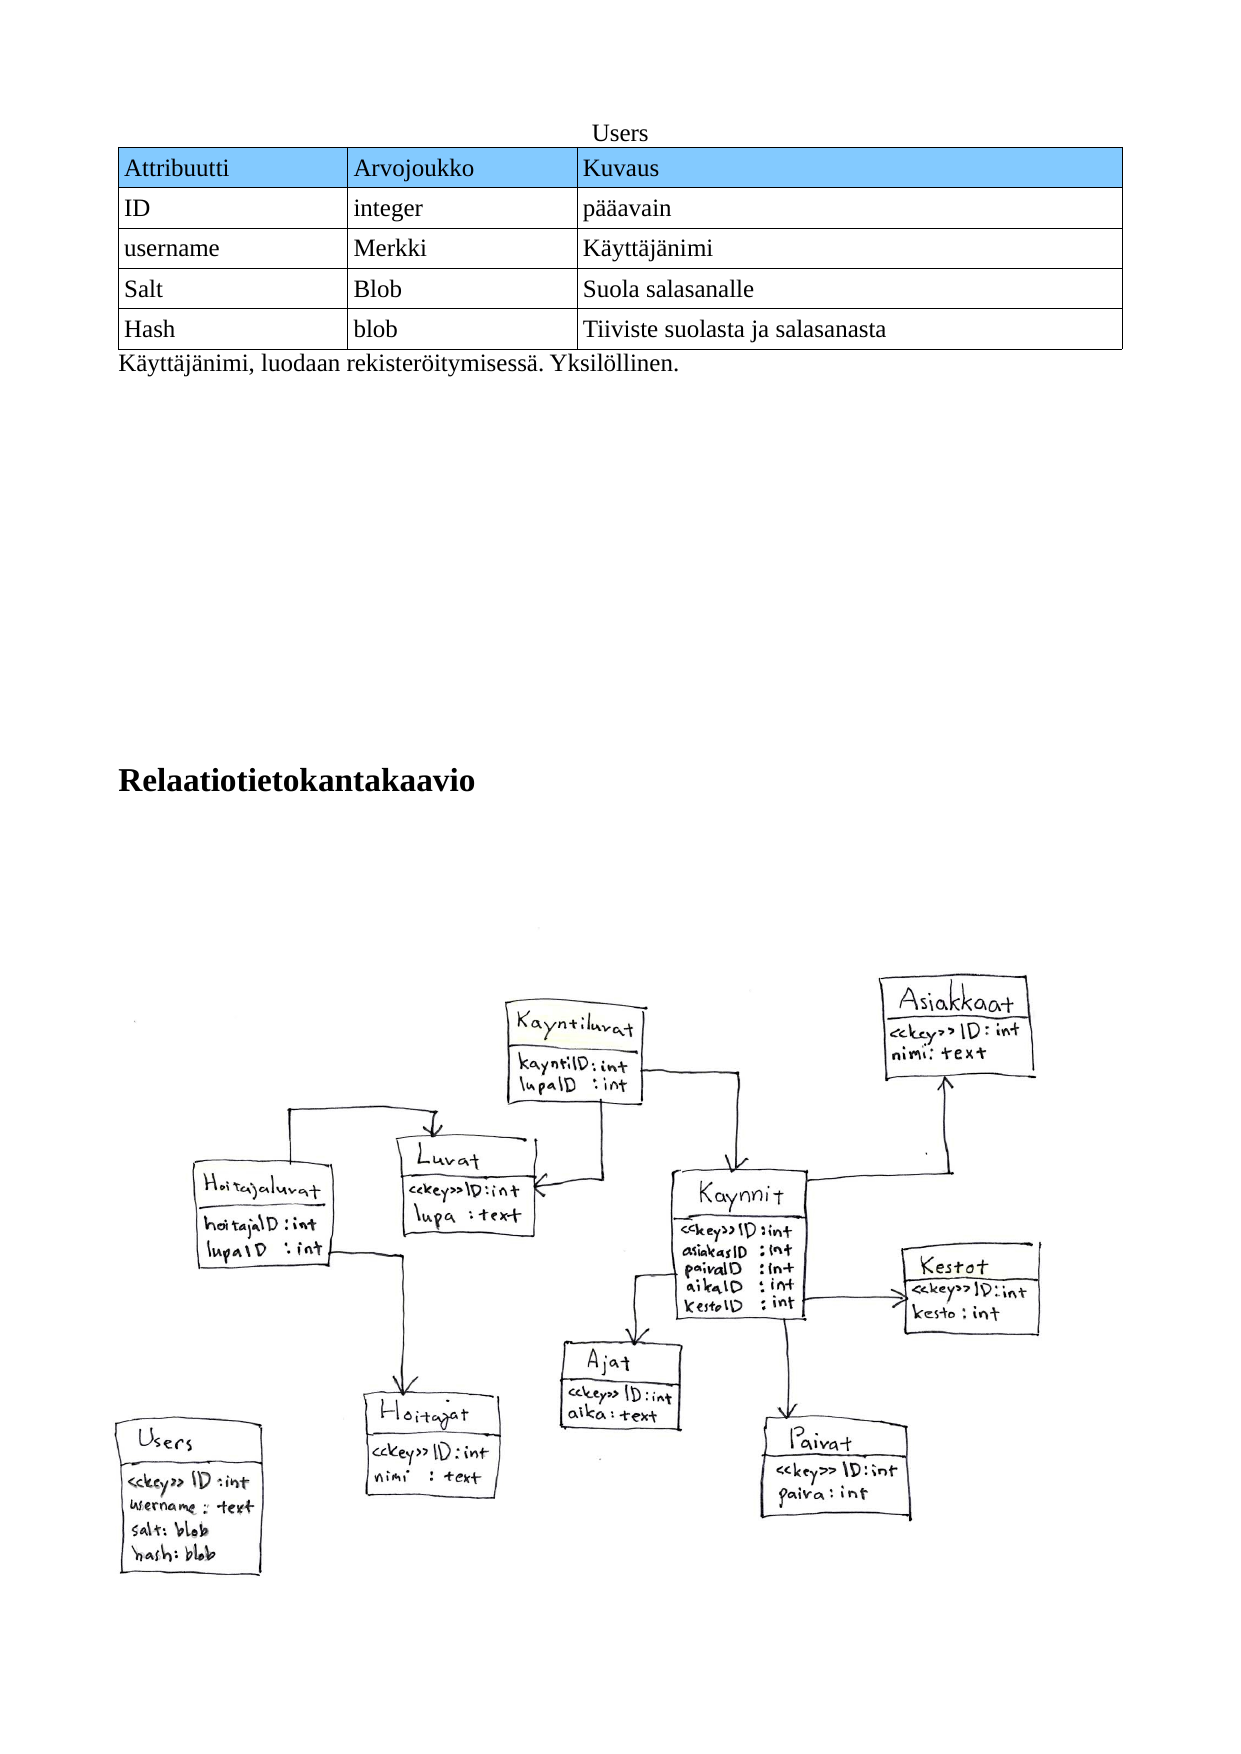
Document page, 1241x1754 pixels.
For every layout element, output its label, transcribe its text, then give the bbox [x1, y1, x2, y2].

text Relaatiotietokantakaavio [118, 761, 1122, 799]
table_cell Blob [348, 269, 577, 308]
table_header Attribuutti [119, 148, 347, 187]
table_cell blob [348, 309, 577, 348]
table_cell Hash [119, 309, 347, 348]
table_cell ID [119, 188, 347, 227]
table_cell Salt [119, 269, 347, 308]
table_cell Suola salasanalle [578, 269, 1122, 308]
table_cell Tiiviste suolasta ja salasanasta [578, 309, 1122, 348]
text Users [118, 118, 1122, 147]
table_header Arvojoukko [348, 148, 577, 187]
table_cell Käyttäjänimi [578, 229, 1122, 268]
table_cell Merkki [348, 229, 577, 268]
text Käyttäjänimi, luodaan rekisteröitymisessä. Yksilöllinen. [118, 350, 1122, 377]
picture [76, 909, 1118, 1754]
table_header Kuvaus [578, 148, 1122, 187]
table_cell integer [348, 188, 577, 227]
table_cell pääavain [578, 188, 1122, 227]
table_cell username [119, 229, 347, 268]
